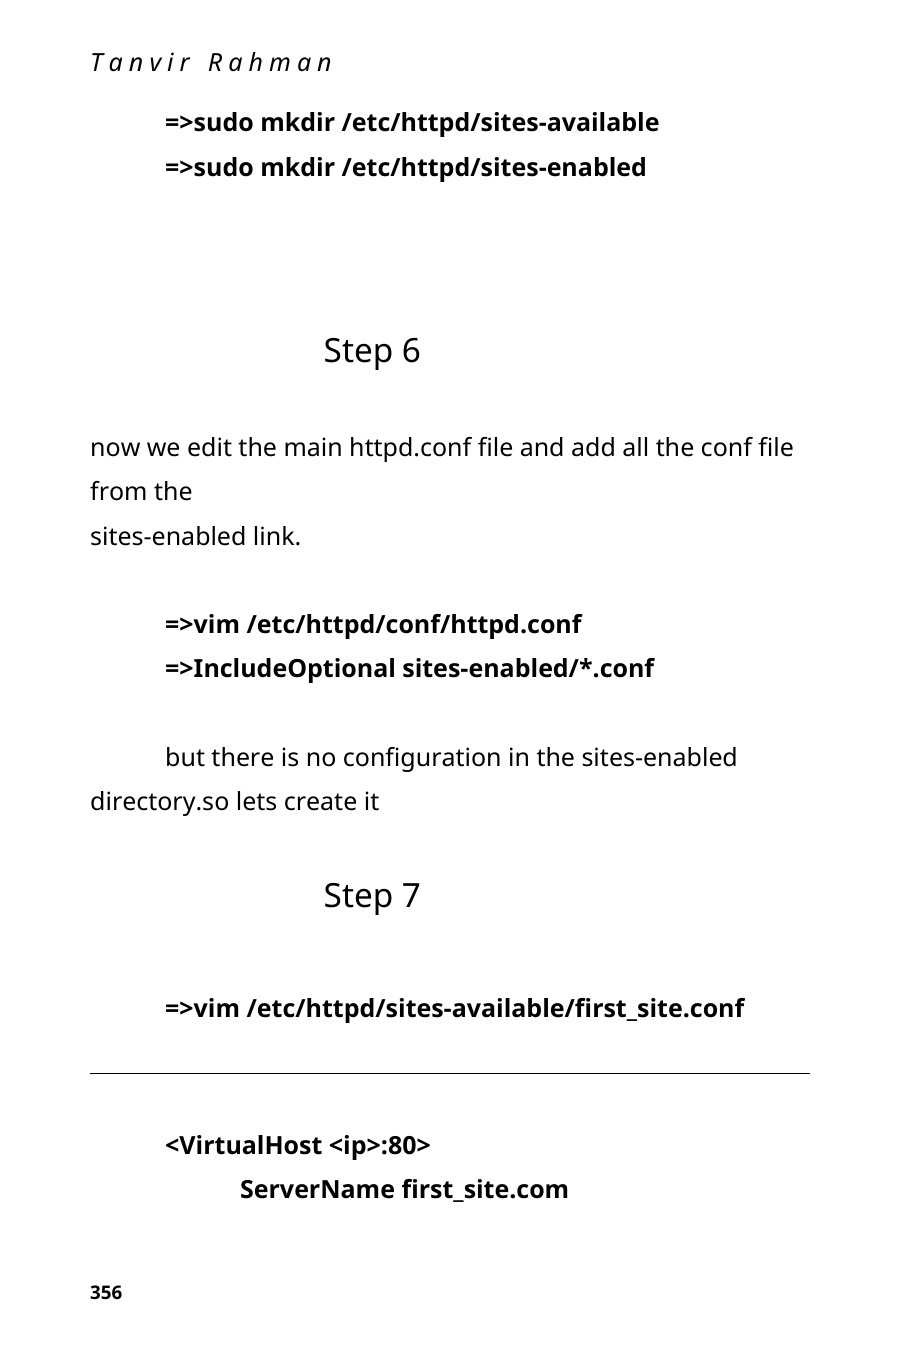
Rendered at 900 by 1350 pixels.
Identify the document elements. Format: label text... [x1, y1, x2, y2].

text Step 7 [90, 872, 810, 918]
text ServerName first_site.com [90, 1172, 810, 1206]
text sites-enabled link. [90, 518, 810, 552]
text =>vim /etc/httpd/conf/httpd.conf [90, 607, 810, 641]
text Step 6 [90, 326, 810, 372]
text =>IncludeOptional sites-enabled/*.conf [90, 651, 810, 685]
text but there is no configuration in the sites-enabled directory.so lets create it [90, 739, 810, 818]
text =>sudo mkdir /etc/httpd/sites-available [90, 105, 810, 139]
text now we edit the main httpd.conf file and add all the conf file from the [90, 429, 810, 508]
text <VirtualHost <ip>:80> [90, 1127, 810, 1162]
text =>vim /etc/httpd/sites-available/first_site.conf [90, 990, 810, 1024]
text =>sudo mkdir /etc/httpd/sites-enabled [90, 149, 810, 183]
